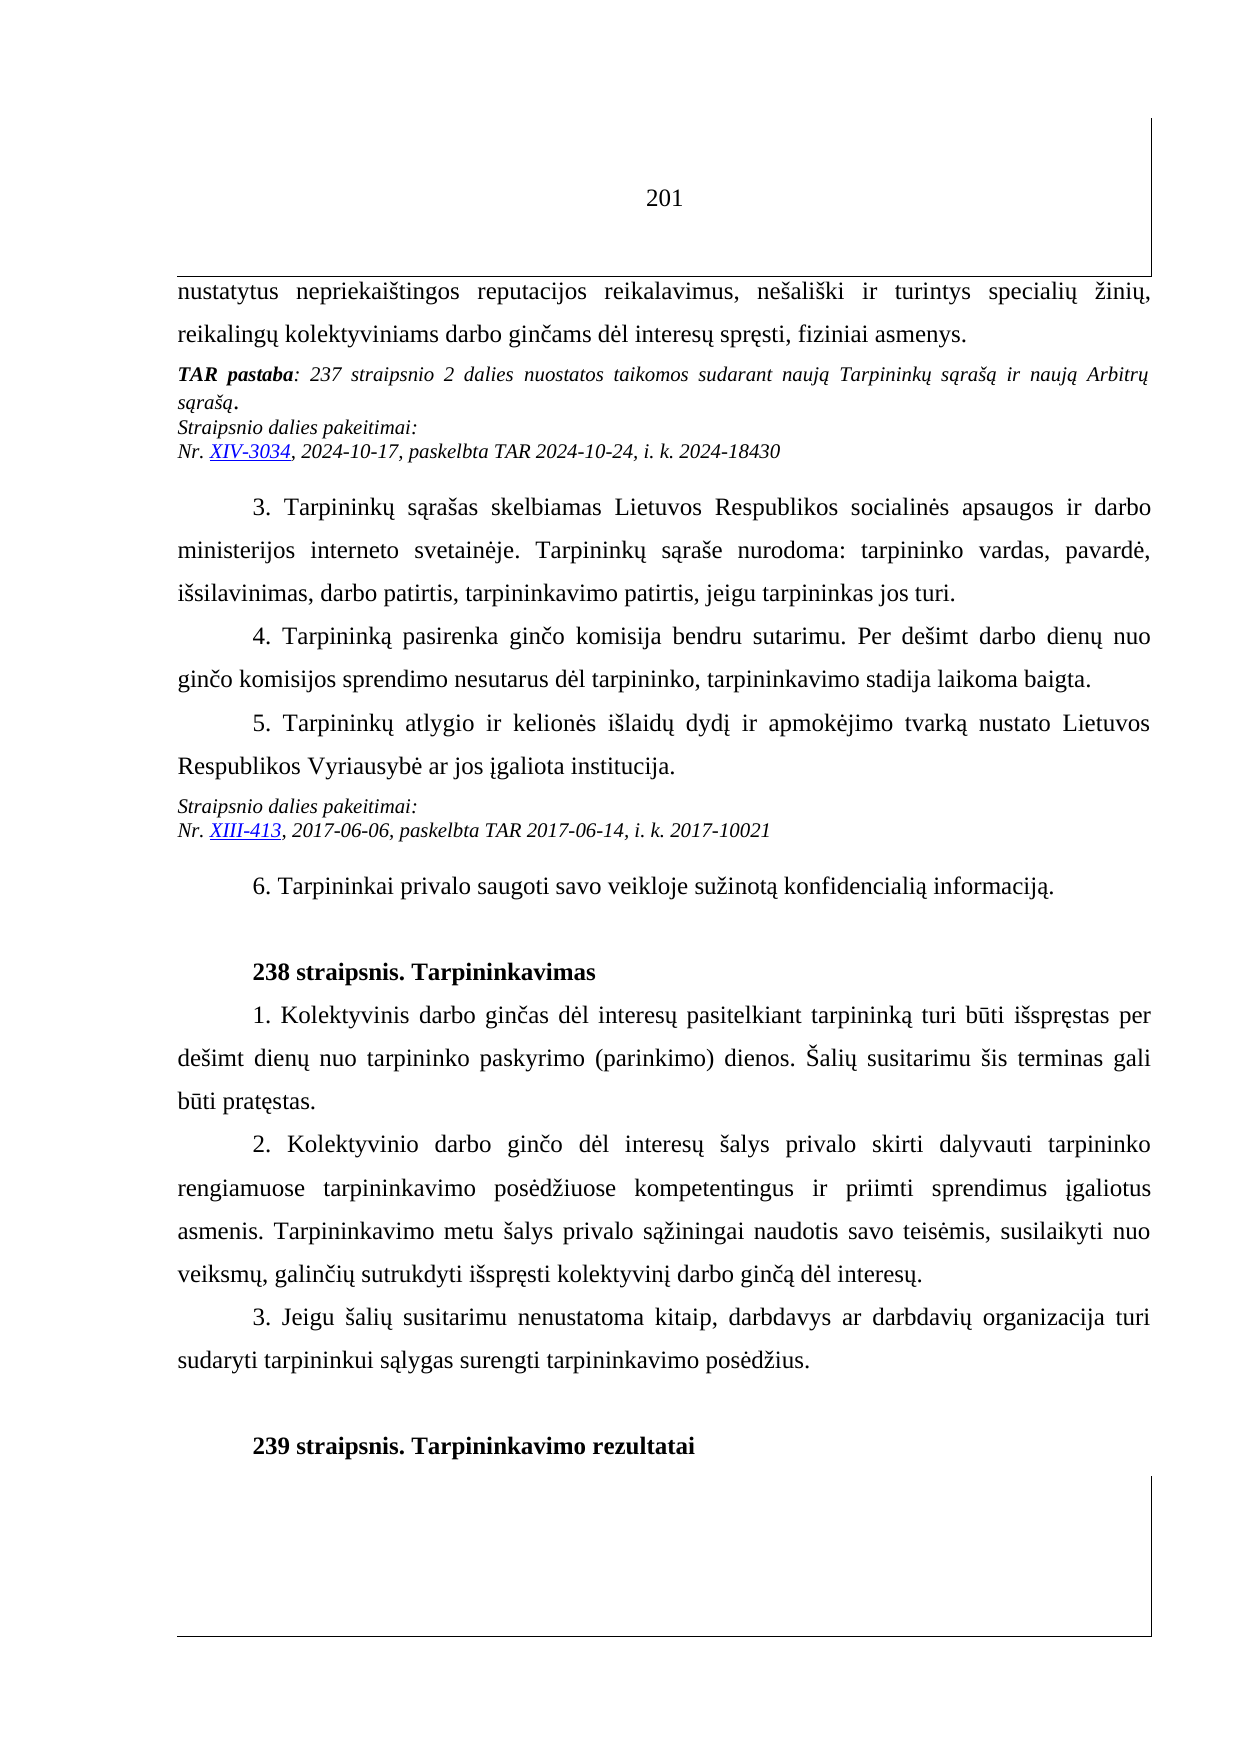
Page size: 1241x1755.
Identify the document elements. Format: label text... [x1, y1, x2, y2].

text 3. Tarpininkų sąrašas skelbiamas Lietuvos Respublikos socialinės apsaugos ir darbo ministerijos interneto svetainėje. Tarpininkų sąraše nurodoma: tarpininko vardas, pavardė, išsilavinimas, darbo patirtis, tarpininkavimo patirtis, jeigu tarpininkas jos turi. [177, 492, 1152, 607]
text 5. Tarpininkų atlygio ir kelionės išlaidų dydį ir apmokėjimo tvarką nustato Lietuvos Respublikos Vyriausybė ar jos įgaliota institucija. [177, 708, 1152, 779]
text Nr. XIII-413, 2017-06-06, paskelbta TAR 2017-06-14, i. k. 2017-10021 [177, 818, 1152, 842]
text Nr. XIV-3034, 2024-10-17, paskelbta TAR 2024-10-24, i. k. 2024-18430 [177, 439, 1152, 463]
text 1. Kolektyvinis darbo ginčas dėl interesų pasitelkiant tarpininką turi būti išspręstas per dešimt dienų nuo tarpininko paskyrimo (parinkimo) dienos. Šalių susitarimu šis terminas gali būti pratęstas. [177, 1000, 1152, 1115]
text nustatytus nepriekaištingos reputacijos reikalavimus, nešališki ir turintys specialių žinių, reikalingų kolektyviniams darbo ginčams dėl interesų spręsti, fiziniai asmenys. [177, 276, 1152, 348]
text TAR pastaba: 237 straipsnio 2 dalies nuostatos taikomos sudarant naują Tarpininkų sąrašą ir naują Arbitrų sąrašą. [177, 362, 1152, 415]
text 6. Tarpininkai privalo saugoti savo veikloje sužinotą konfidencialią informaciją. [177, 871, 1152, 899]
text Straipsnio dalies pakeitimai: [177, 415, 1152, 439]
subtitle 239 straipsnis. Tarpininkavimo rezultatai [177, 1431, 1152, 1460]
text Straipsnio dalies pakeitimai: [177, 794, 1152, 818]
text 4. Tarpininką pasirenka ginčo komisija bendru sutarimu. Per dešimt darbo dienų nuo ginčo komisijos sprendimo nesutarus dėl tarpininko, tarpininkavimo stadija laikoma baigta. [177, 621, 1152, 693]
subtitle 238 straipsnis. Tarpininkavimas [177, 957, 1152, 986]
text 2. Kolektyvinio darbo ginčo dėl interesų šalys privalo skirti dalyvauti tarpininko rengiamuose tarpininkavimo posėdžiuose kompetentingus ir priimti sprendimus įgaliotus asmenis. Tarpininkavimo metu šalys privalo sąžiningai naudotis savo teisėmis, susilaikyti nuo veiksmų, galinčių sutrukdyti išspręsti kolektyvinį darbo ginčą dėl interesų. [177, 1129, 1152, 1288]
text 3. Jeigu šalių susitarimu nenustatoma kitaip, darbdavys ar darbdavių organizacija turi sudaryti tarpininkui sąlygas surengti tarpininkavimo posėdžius. [177, 1302, 1152, 1374]
